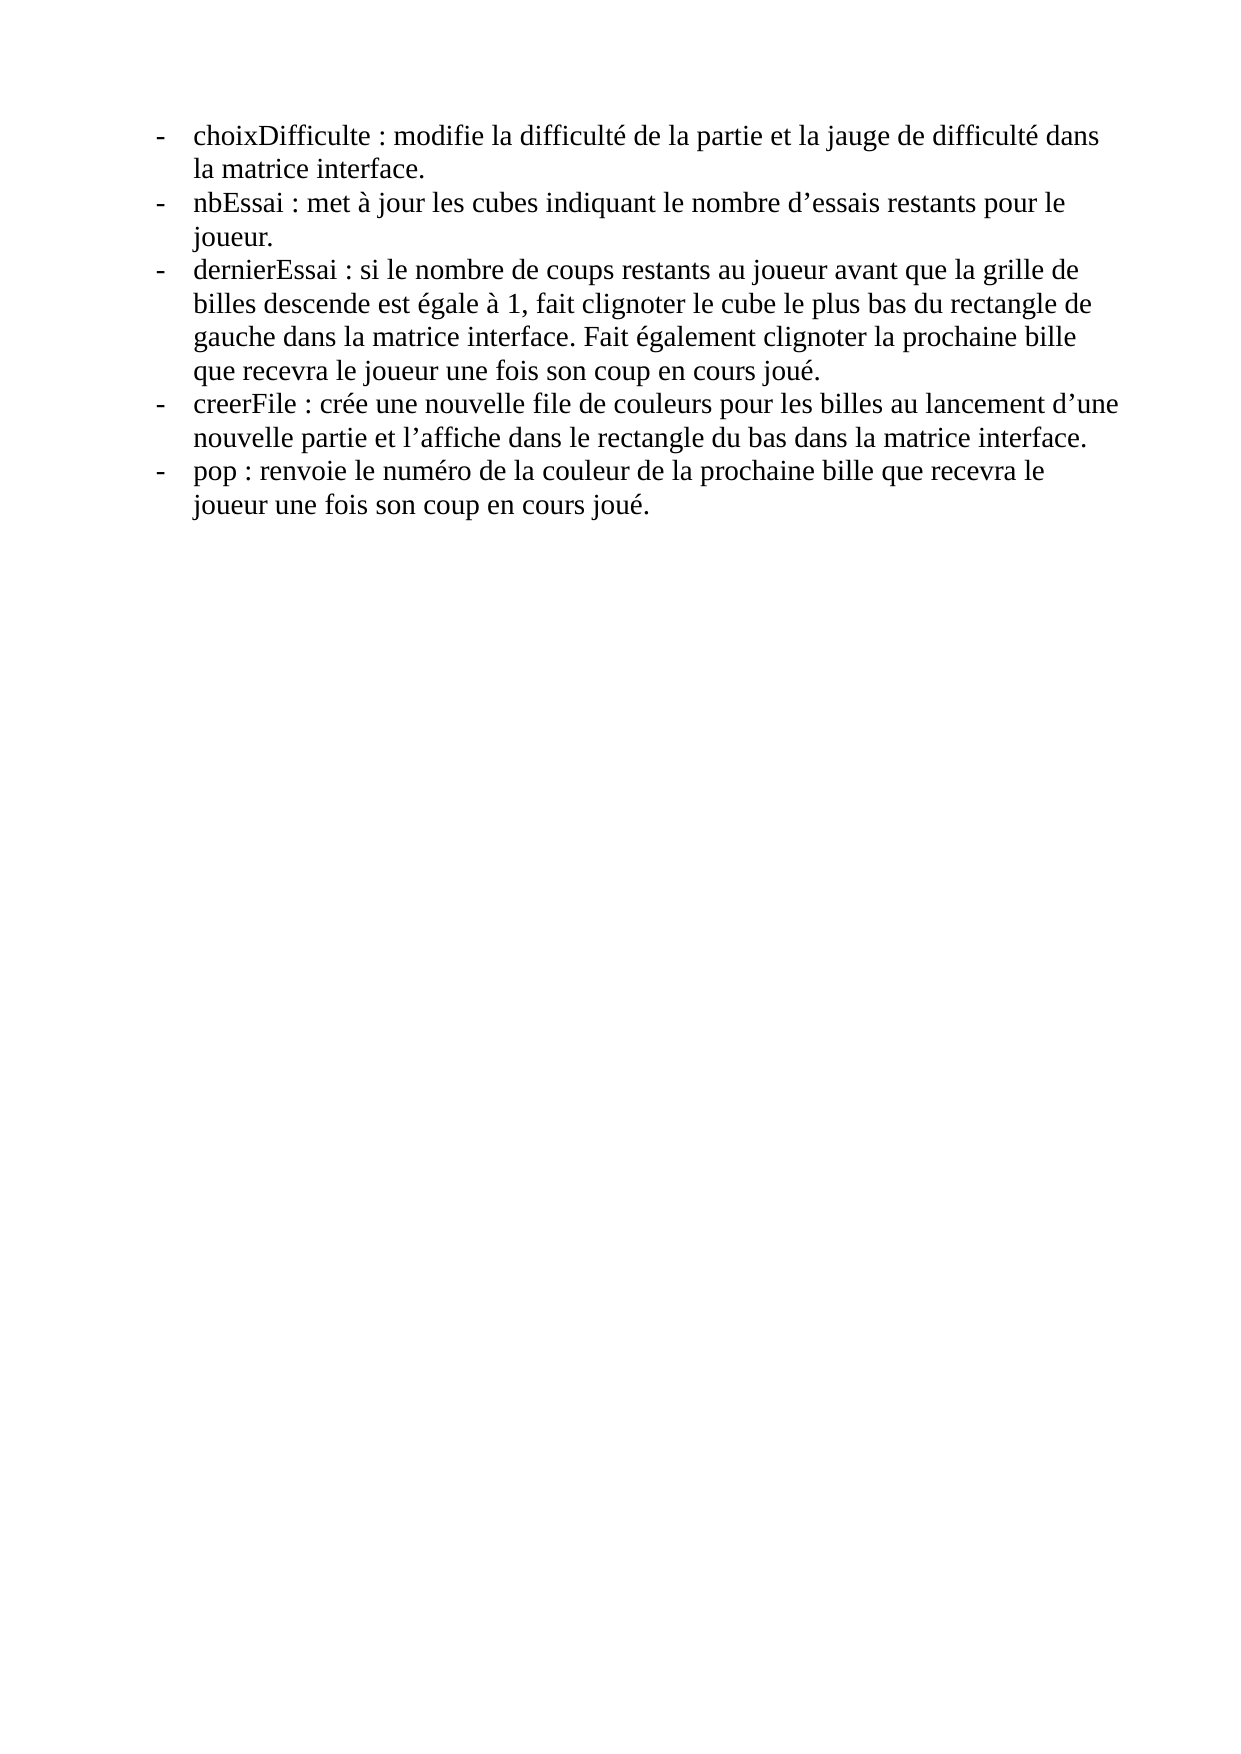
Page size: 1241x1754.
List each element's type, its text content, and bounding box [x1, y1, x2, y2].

list nbEssai : met à jour les cubes indiquant le nombre d’essais restants pour le joueur. [156, 185, 1122, 252]
list choixDifficulte : modifie la difficulté de la partie et la jauge de difficulté dans la matrice interface. [156, 118, 1122, 185]
list dernierEssai : si le nombre de coups restants au joueur avant que la grille de billes descende est égale à 1, fait clignoter le cube le plus bas du rectangle de gauche dans la matrice interface. Fait également clignoter la prochaine bille que recevra le joueur une fois son coup en cours joué. [156, 252, 1122, 386]
list creerFile : crée une nouvelle file de couleurs pour les billes au lancement d’une nouvelle partie et l’affiche dans le rectangle du bas dans la matrice interface. [156, 386, 1122, 453]
list pop : renvoie le numéro de la couleur de la prochaine bille que recevra le joueur une fois son coup en cours joué. [156, 453, 1122, 521]
